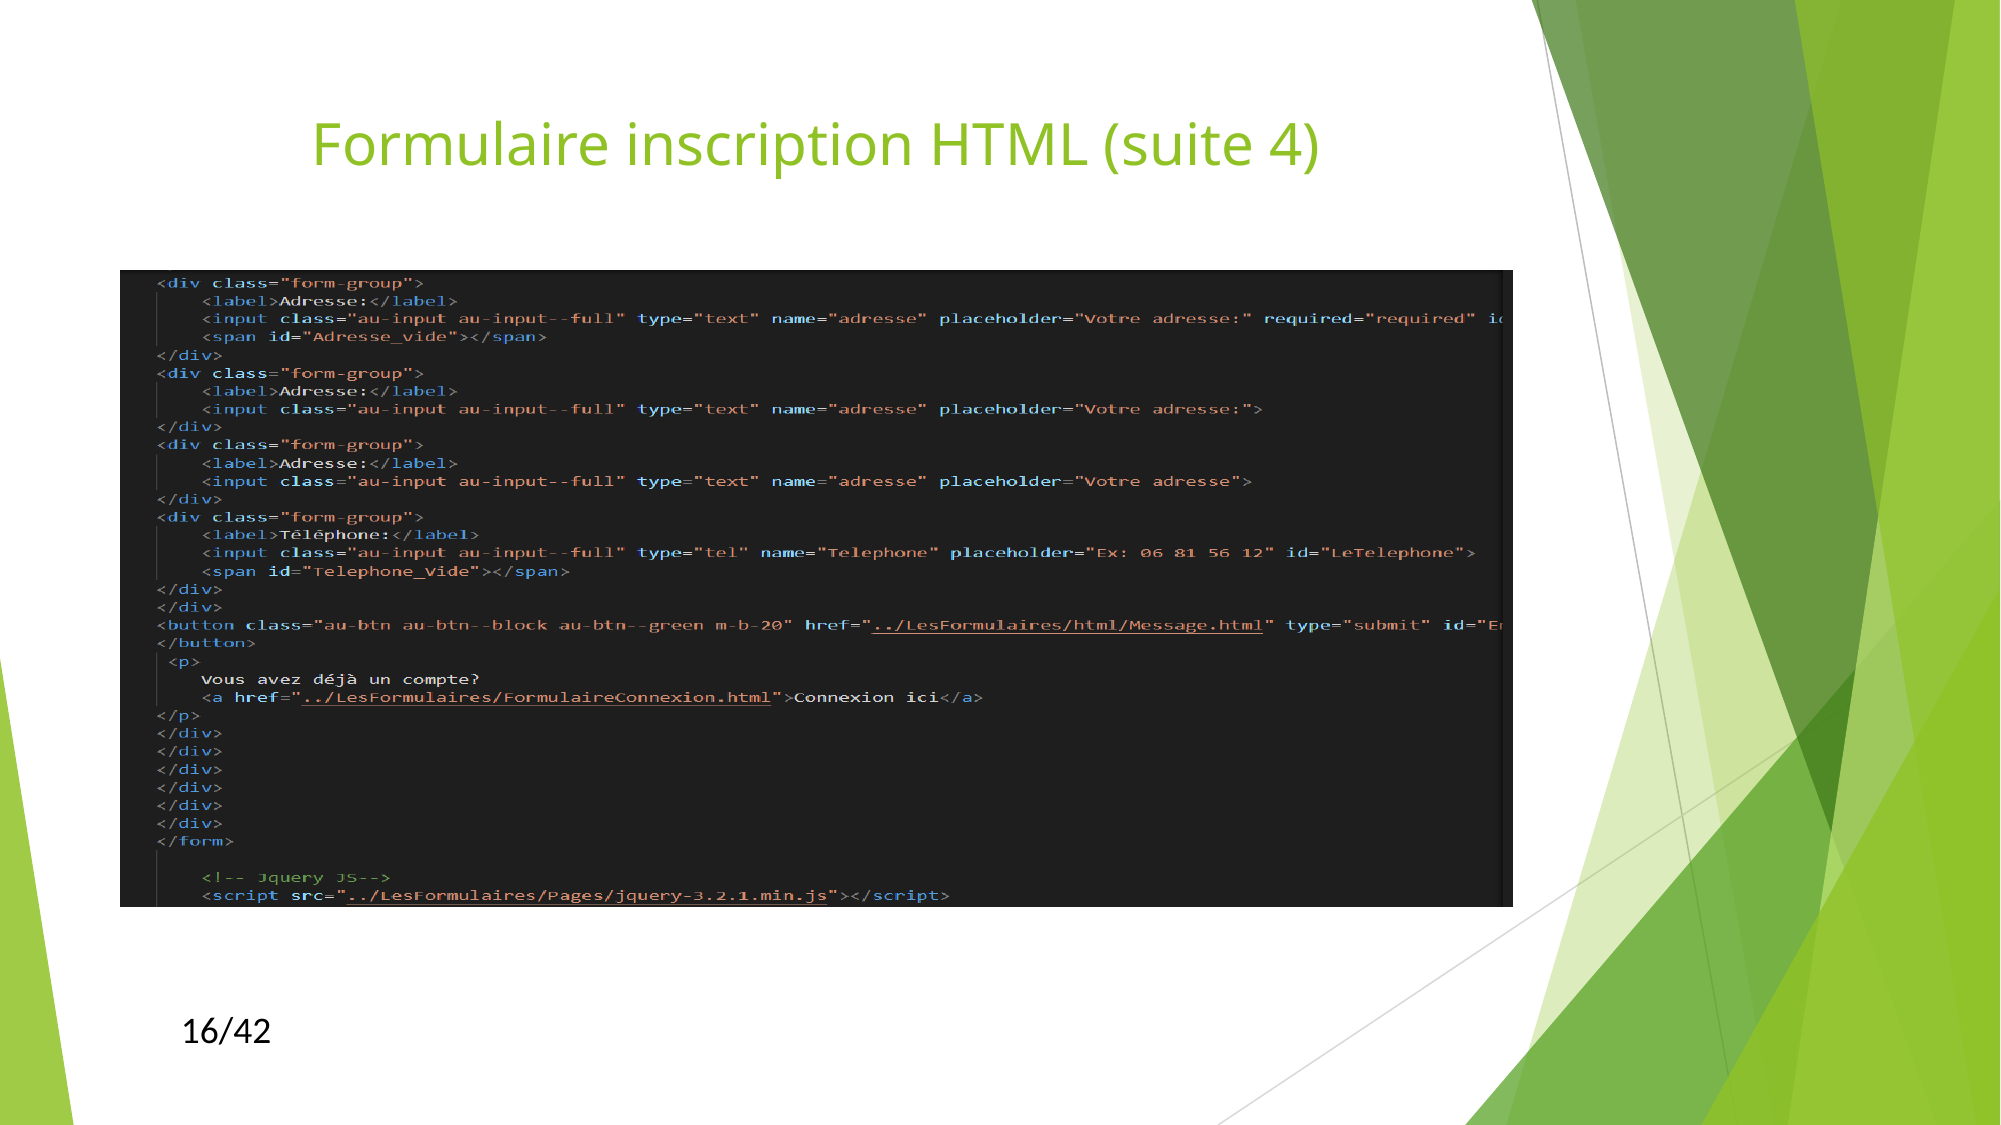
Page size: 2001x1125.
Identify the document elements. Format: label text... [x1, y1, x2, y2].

text_box 16/42 [165, 998, 332, 1061]
picture [120, 270, 1513, 907]
title Formulaire inscription HTML (suite 4) [111, 99, 1522, 202]
